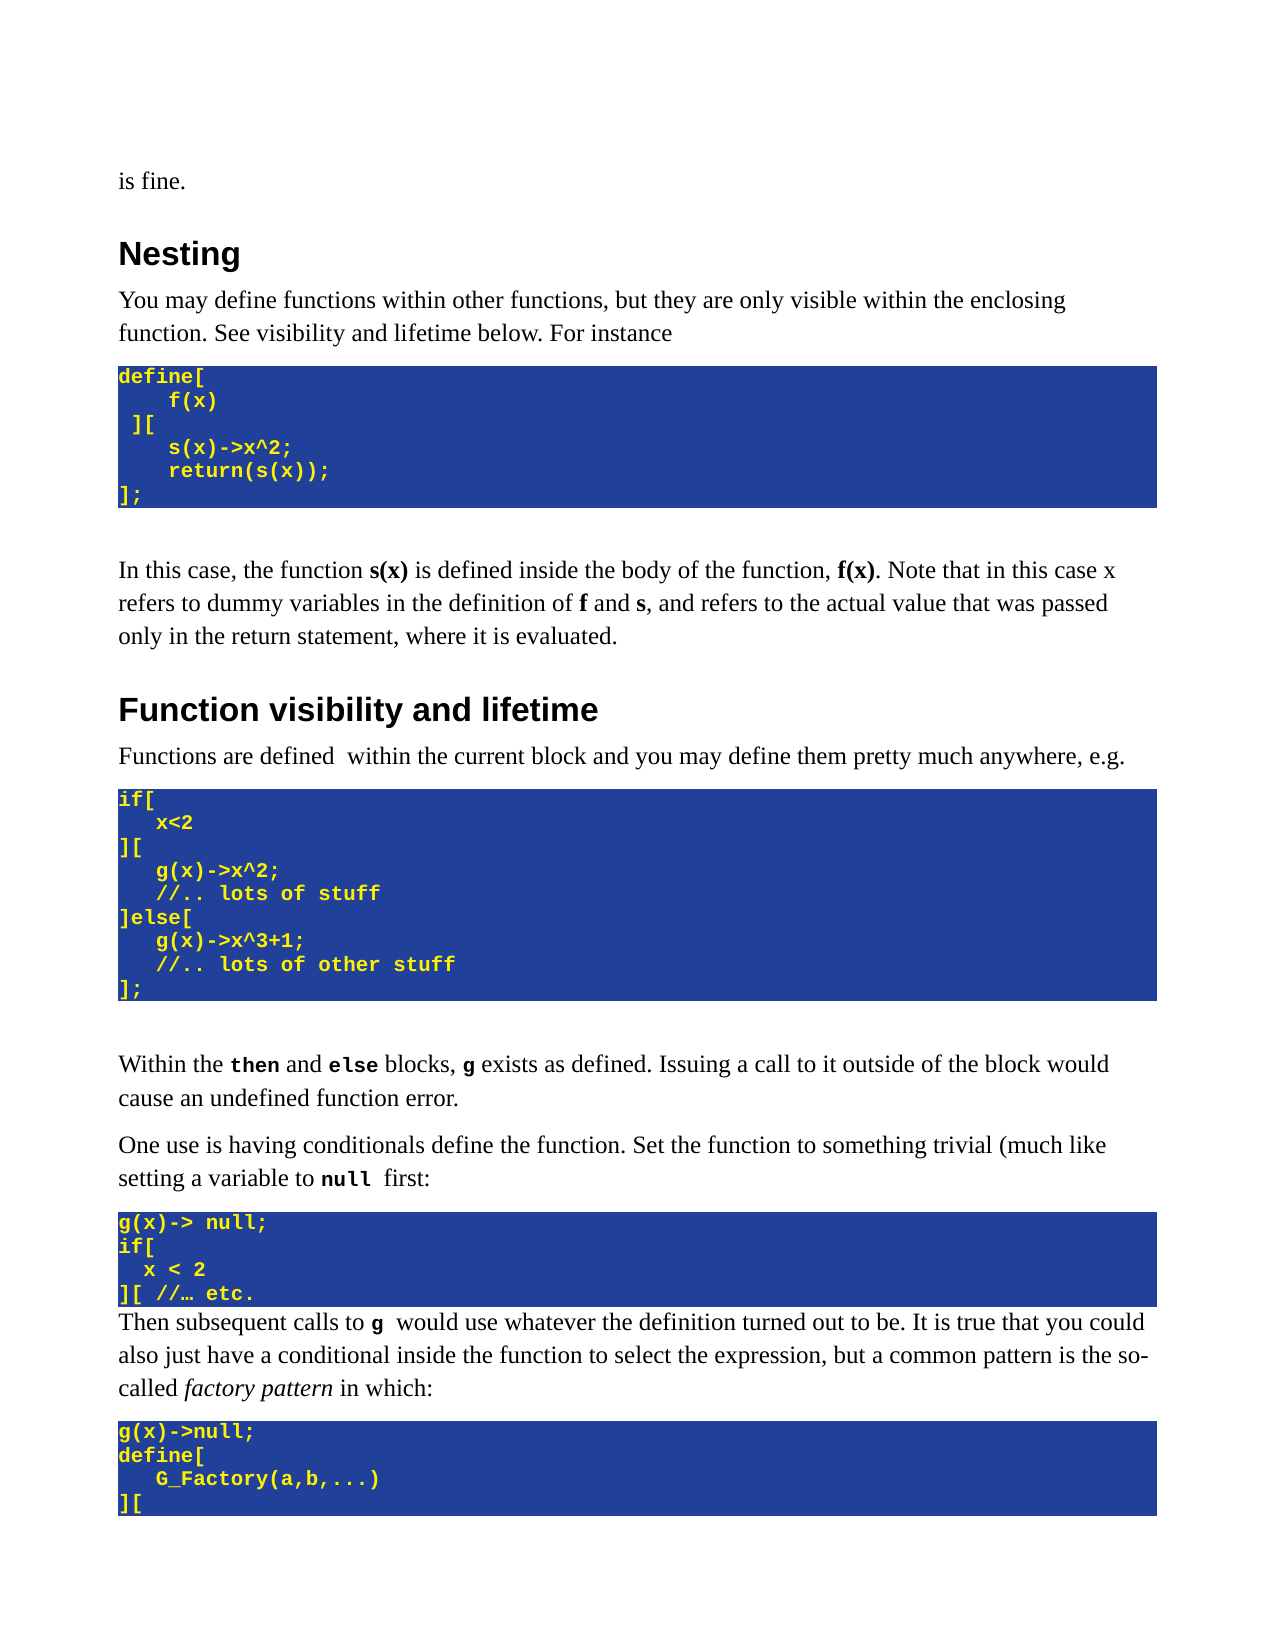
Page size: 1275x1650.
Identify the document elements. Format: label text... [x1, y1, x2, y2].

subtitle Function visibility and lifetime [118, 690, 1157, 728]
text ]else[ [118, 907, 1157, 931]
text ][ [118, 836, 1157, 859]
text define[ [118, 1445, 1157, 1468]
text One use is having conditionals define the function. Set the function to something trivial (much like setting a variable to null first: [118, 1131, 1157, 1193]
text is fine. [118, 166, 1157, 194]
text g(x)-> null; [118, 1212, 1157, 1236]
text if[ [118, 789, 1157, 812]
text ][ //… etc. [118, 1283, 1157, 1307]
text You may define functions within other functions, but they are only visible within the enclosing function. See visibility and lifetime below. For instance [118, 285, 1157, 347]
text if[ [118, 1236, 1157, 1259]
text define[ [118, 366, 1157, 389]
text ][ [118, 413, 1157, 437]
text f(x) [118, 389, 1157, 413]
text return(s(x)); [118, 461, 1157, 484]
text In this case, the function s(x) is defined inside the body of the function, f(x). Note that in this case x refers to dummy variables in the definition of f and s, and refers to the actual value that was passed only in the return statement, where it is evaluated. [118, 555, 1157, 650]
text G_Factory(a,b,...) [118, 1468, 1157, 1492]
text x < 2 [118, 1259, 1157, 1283]
text g(x)->x^2; [118, 859, 1157, 883]
text ]; [118, 978, 1157, 1001]
text g(x)->x^3+1; [118, 931, 1157, 954]
text //.. lots of stuff [118, 883, 1157, 907]
text ][ [118, 1492, 1157, 1516]
text Within the then and else blocks, g exists as defined. Issuing a call to it outside of the block would cause an undefined function error. [118, 1049, 1157, 1112]
text g(x)->null; [118, 1421, 1157, 1445]
text Functions are defined within the current block and you may define them pretty much anywhere, e.g. [118, 741, 1157, 770]
text s(x)->x^2; [118, 437, 1157, 461]
text ]; [118, 484, 1157, 508]
subtitle Nesting [118, 234, 1157, 273]
text x<2 [118, 812, 1157, 836]
text Then subsequent calls to g would use whatever the definition turned out to be. It is true that you could also just have a conditional inside the function to select the expression, but a common pattern is the so-called factory pattern in which: [118, 1307, 1157, 1402]
text //.. lots of other stuff [118, 954, 1157, 978]
